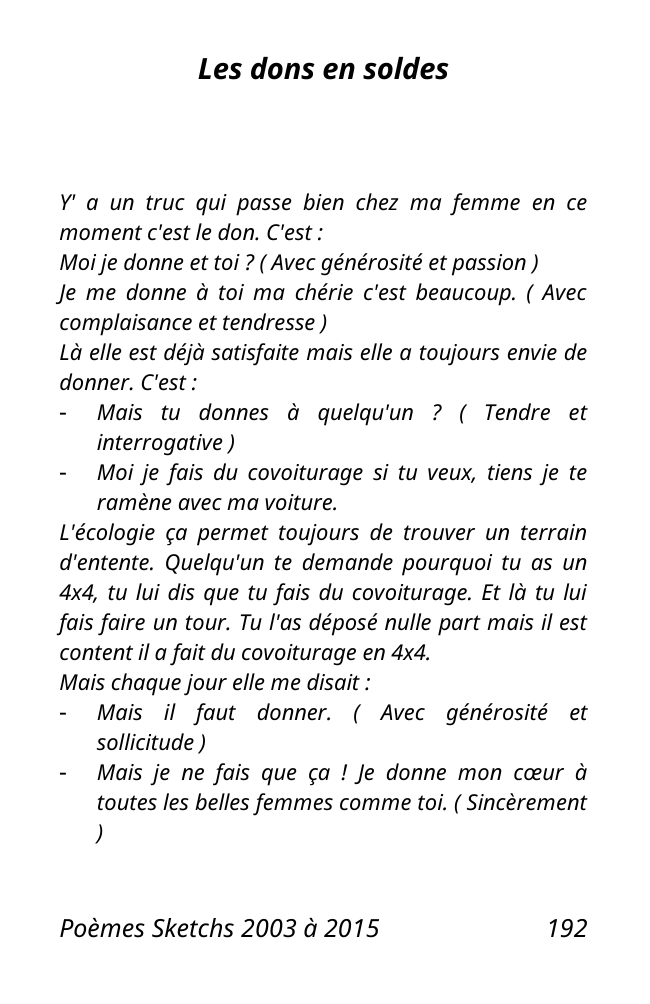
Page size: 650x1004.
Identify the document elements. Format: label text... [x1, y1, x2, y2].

list Mais je ne fais que ça ! Je donne mon cœur à toutes les belles femmes comme toi. ( Sincèrement ) [59, 757, 591, 847]
list Mais il faut donner. ( Avec générosité et sollicitude ) [59, 697, 591, 757]
text Y' a un truc qui passe bien chez ma femme en ce moment c'est le don. C'est : [59, 187, 591, 247]
list Moi je donne et toi ? ( Avec générosité et passion ) [59, 247, 591, 277]
text Là elle est déjà satisfaite mais elle a toujours envie de donner. C'est : [59, 337, 591, 397]
text L'écologie ça permet toujours de trouver un terrain d'entente. Quelqu'un te demande pourquoi tu as un 4x4, tu lui dis que tu fais du covoiturage. Et là tu lui fais faire un tour. Tu l'as déposé nulle part mais il est content il a fait du covoiturage en 4x4. [59, 517, 591, 667]
list Je me donne à toi ma chérie c'est beaucoup. ( Avec complaisance et tendresse ) [59, 277, 591, 337]
text Mais chaque jour elle me disait : [59, 667, 591, 697]
list Mais tu donnes à quelqu'un ? ( Tendre et interrogative ) [59, 397, 591, 457]
subtitle Les dons en soldes [59, 49, 591, 88]
list Moi je fais du covoiturage si tu veux, tiens je te ramène avec ma voiture. [59, 457, 591, 517]
